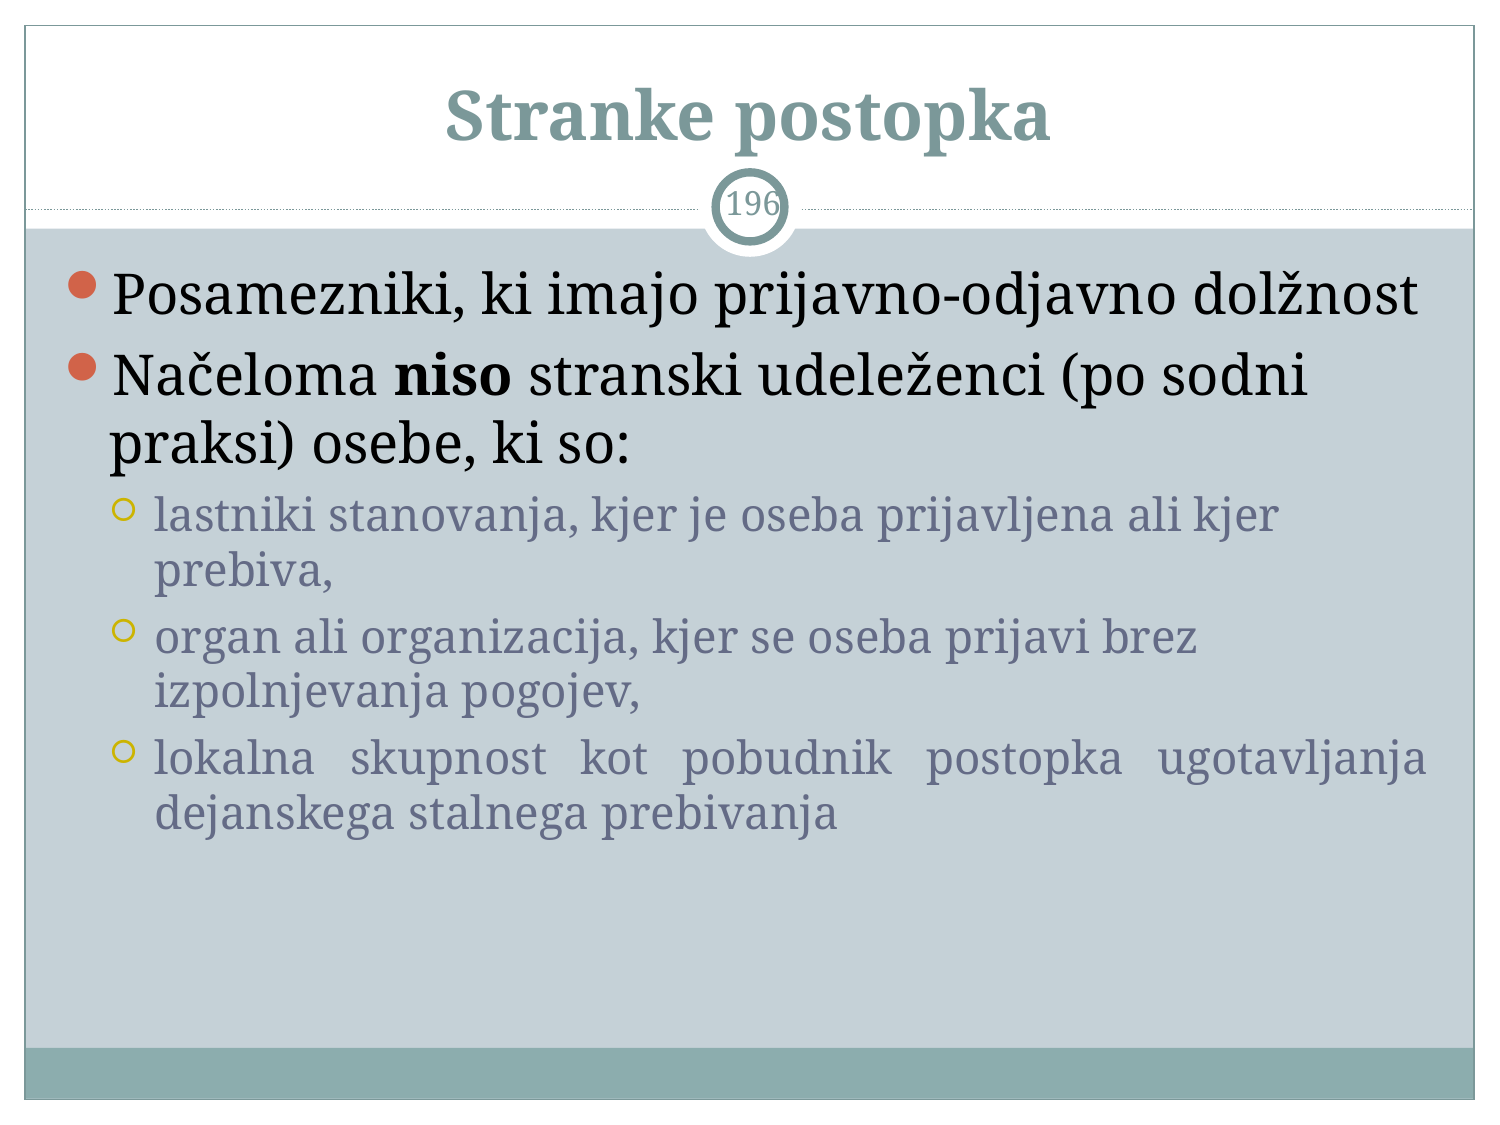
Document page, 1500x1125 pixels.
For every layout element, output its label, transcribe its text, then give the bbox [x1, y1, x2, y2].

text_box [715, 168, 791, 241]
list Posamezniki, ki imajo prijavno-odjavno dolžnost Načeloma niso stranski udeleženci (po sodni praksi) osebe, ki so: lastniki stanovanja, kjer je oseba prijavljena ali kjer prebiva, organ ali organizacija, kjer se oseba prijavi brez izpolnjevanja pogojev, lokalna skupnost kot pobudnik postopka ugotavljanja dejanskega stalnega prebivanja [49, 250, 1445, 1001]
title Stranke postopka [49, 37, 1450, 162]
